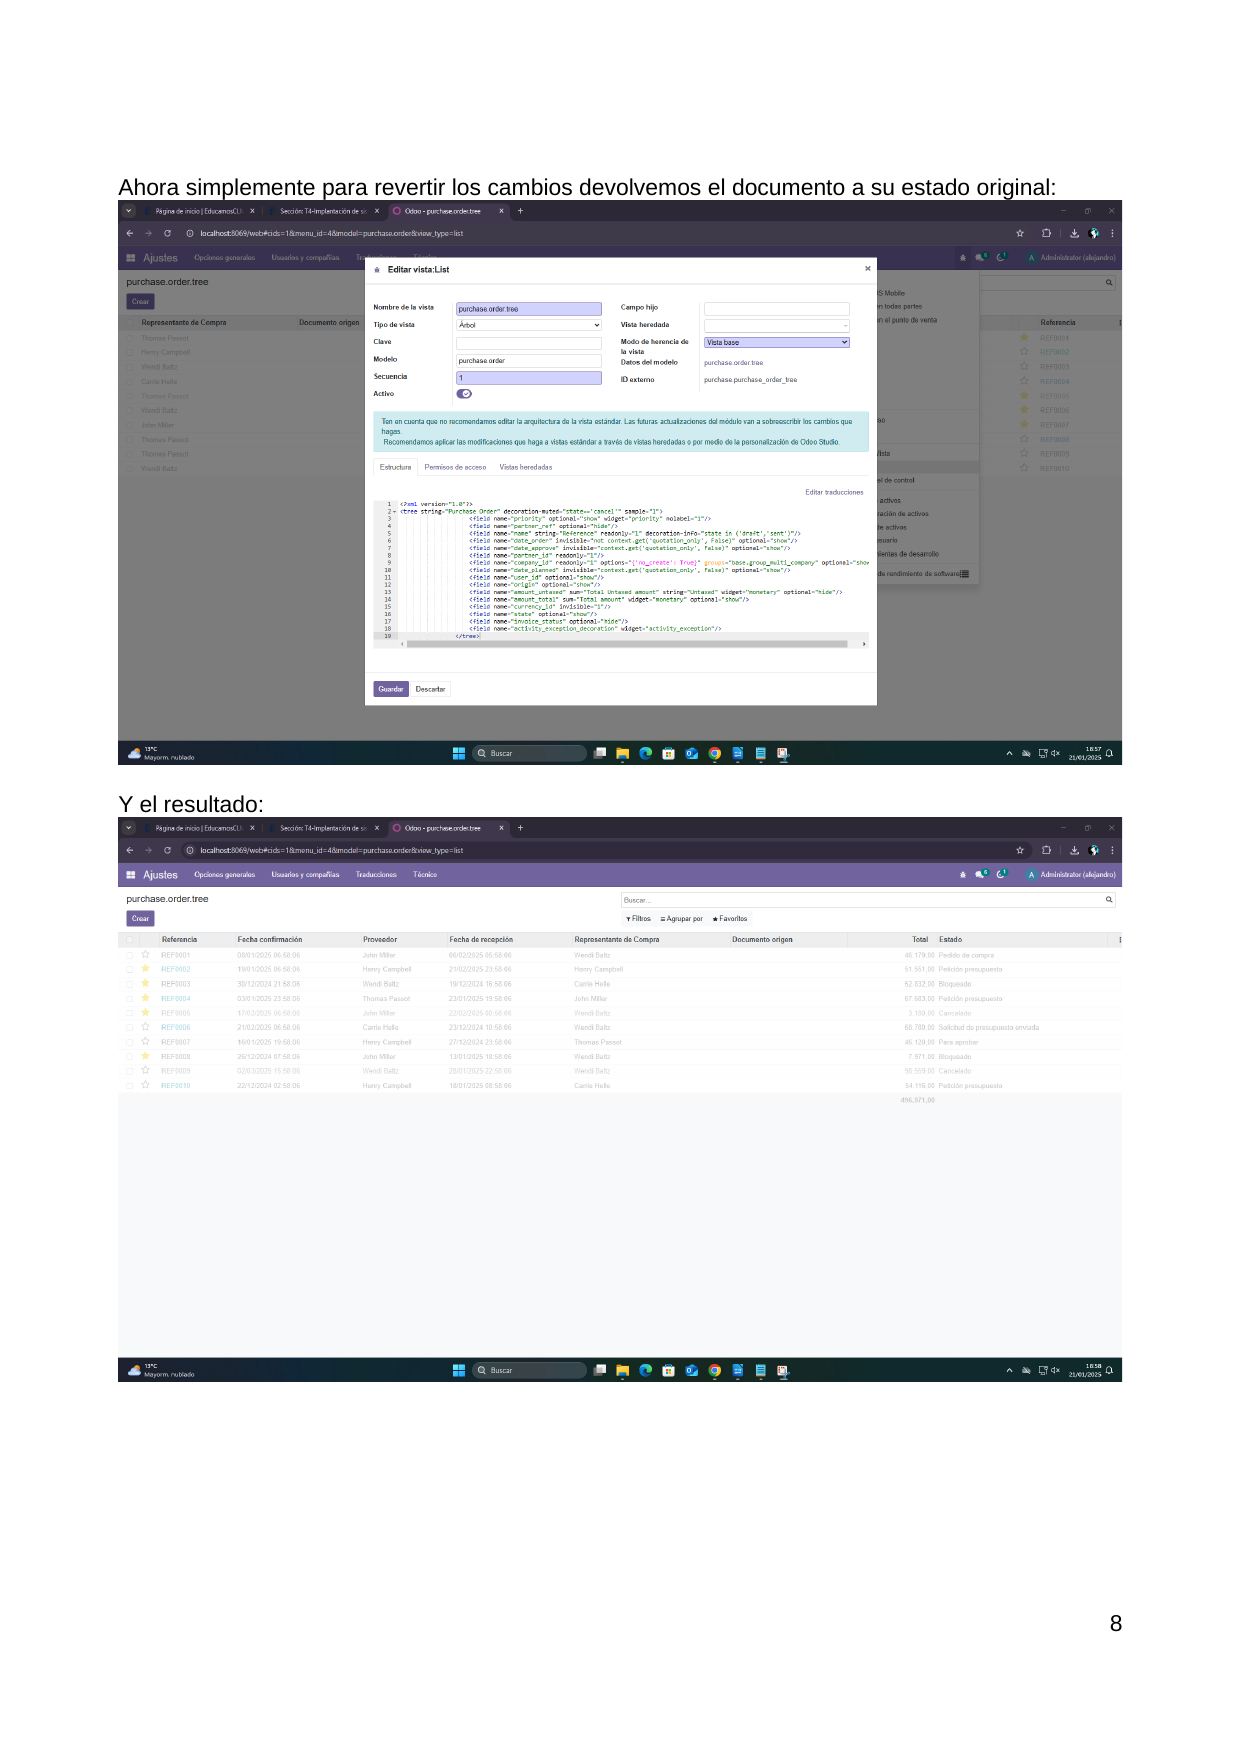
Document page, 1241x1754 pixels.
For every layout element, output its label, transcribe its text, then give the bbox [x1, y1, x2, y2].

text Y el resultado: [118, 791, 1122, 817]
picture [118, 817, 1123, 1382]
text Ahora simplemente para revertir los cambios devolvemos el documento a su estado original: [118, 174, 1122, 200]
picture [118, 200, 1123, 765]
